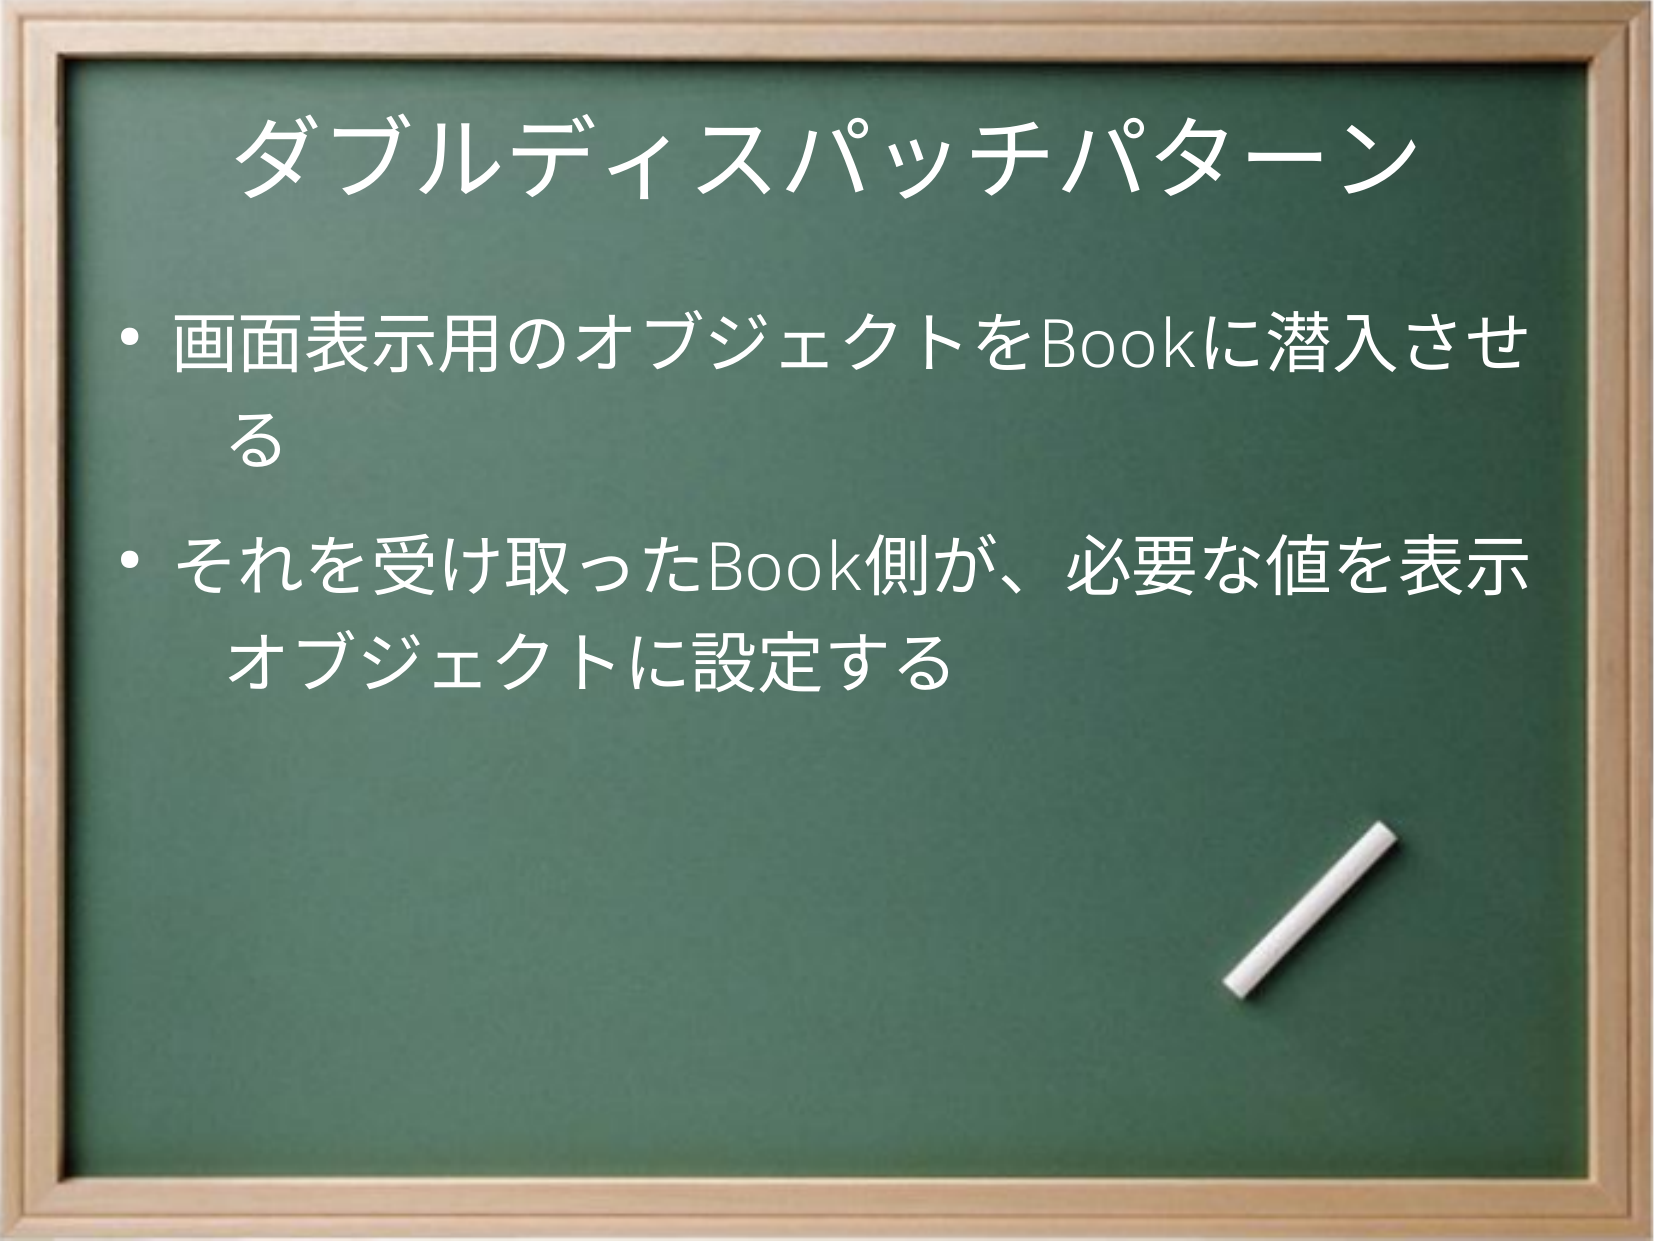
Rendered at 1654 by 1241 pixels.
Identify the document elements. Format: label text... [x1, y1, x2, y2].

picture [0, 0, 1654, 1241]
list 画面表示用のオブジェクトをBookに潜入させる それを受け取ったBook側が、必要な値を表示オブジェクトに設定する [82, 290, 1571, 1109]
title ダブルディスパッチパターン [82, 49, 1571, 257]
